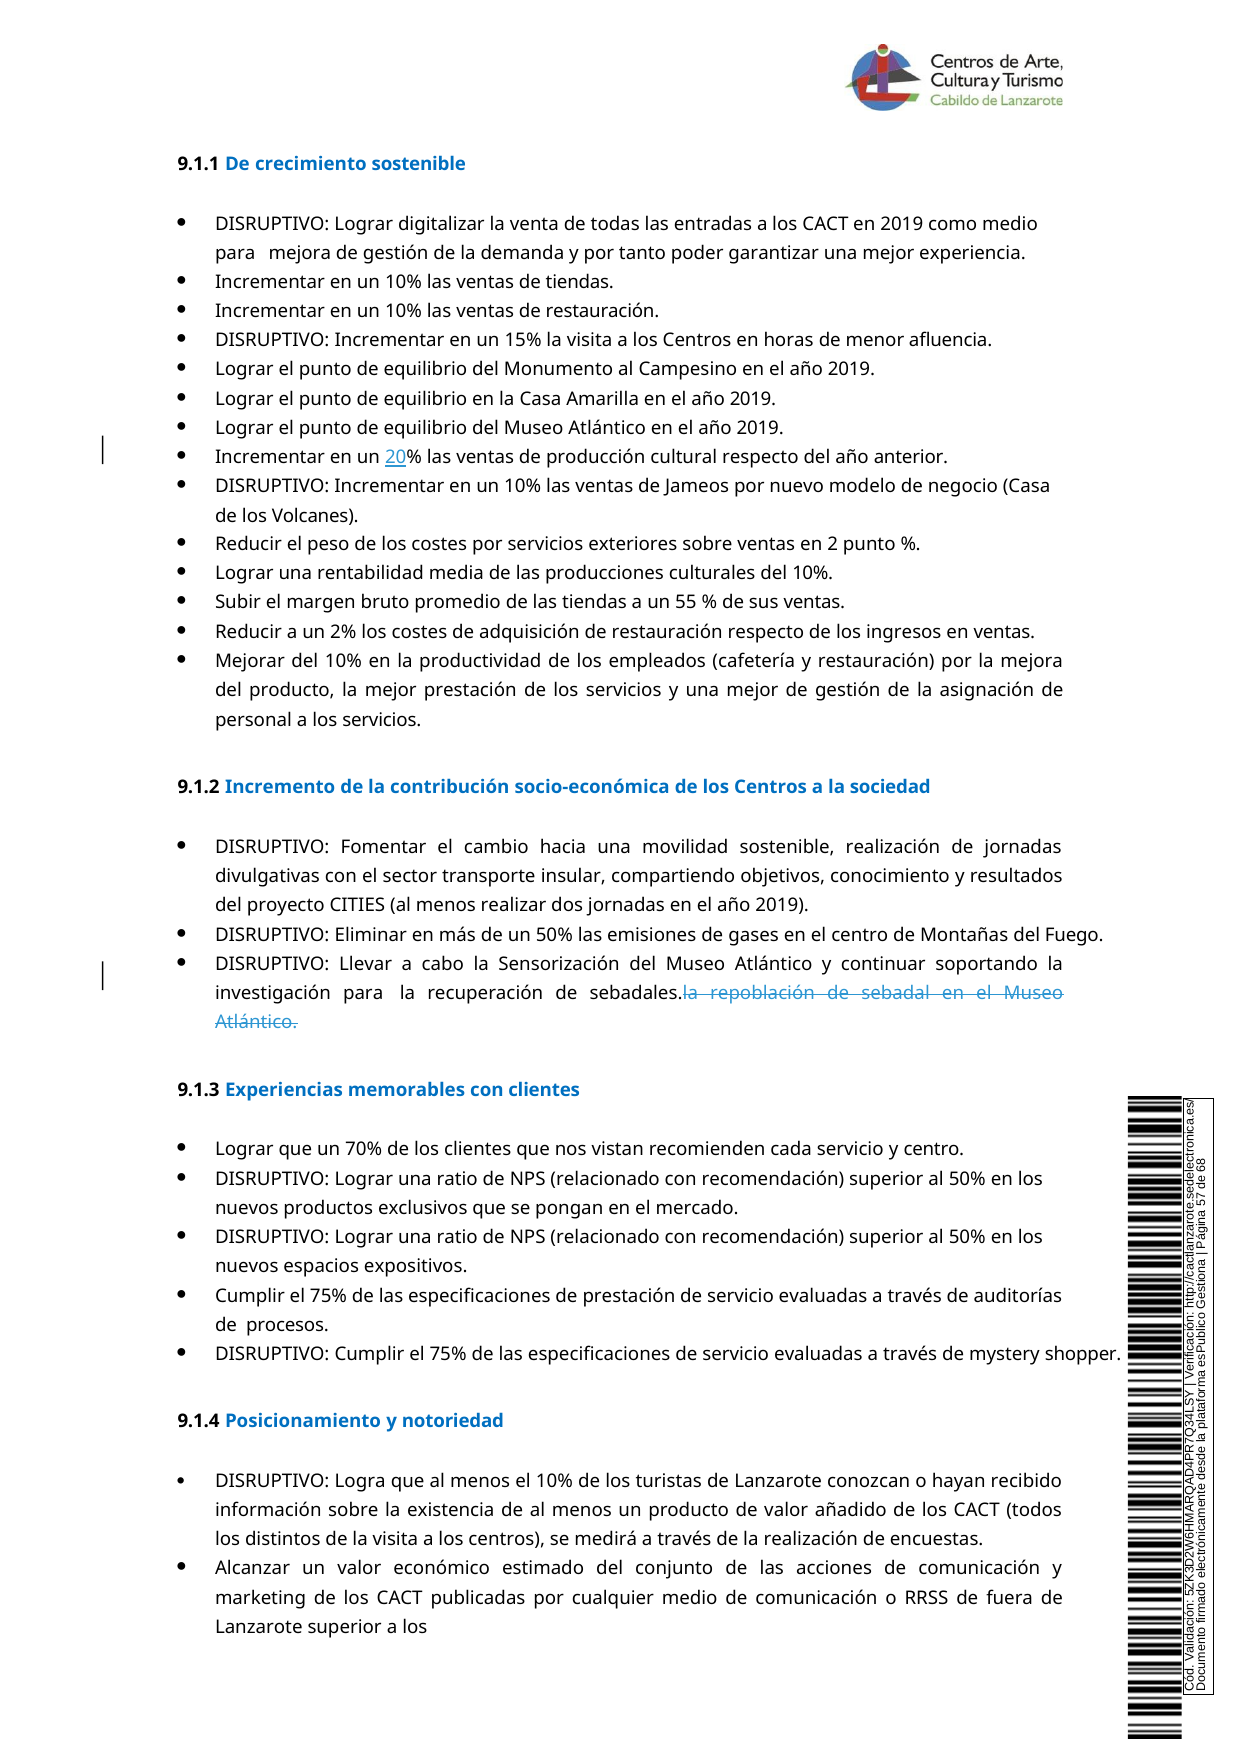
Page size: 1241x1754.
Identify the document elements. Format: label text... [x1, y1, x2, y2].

list DISRUPTIVO: Eliminar en más de un 50% las emisiones de gases en el centro de Montañas del Fuego. [177, 921, 1192, 946]
list DISRUPTIVO: Incrementar en un 15% la visita a los Centros en horas de menor afluencia. [177, 326, 1192, 352]
subtitle Incremento de la contribución socio-económica de los Centros a la sociedad [177, 773, 1192, 799]
list Lograr el punto de equilibrio del Monumento al Campesino en el año 2019. [177, 356, 1192, 381]
list Lograr el punto de equilibrio en la Casa Amarilla en el año 2019. [177, 385, 1192, 410]
list Reducir el peso de los costes por servicios exteriores sobre ventas en 2 punto %. [177, 531, 1192, 556]
picture [844, 44, 1063, 111]
list Incrementar en un 10% las ventas de restauración. [177, 297, 1192, 323]
list Reducir a un 2% los costes de adquisición de restauración respecto de los ingresos en ventas. [177, 618, 1192, 643]
list Lograr que un 70% de los clientes que nos vistan recomienden cada servicio y centro. [177, 1136, 1127, 1161]
list Lograr una rentabilidad media de las producciones culturales del 10%. [177, 559, 1192, 585]
list DISRUPTIVO: Lograr una ratio de NPS (relacionado con recomendación) superior al 50% en los nuevos espacios expositivos. [177, 1223, 1063, 1278]
list Incrementar en un 20% las ventas de producción cultural respecto del año anterior. [177, 443, 1192, 469]
list DISRUPTIVO: Lograr una ratio de NPS (relacionado con recomendación) superior al 50% en los nuevos productos exclusivos que se pongan en el mercado. [177, 1165, 1063, 1220]
list Alcanzar un valor económico estimado del conjunto de las acciones de comunicación y marketing de los CACT publicadas por cualquier medio de comunicación o RRSS de fuera de Lanzarote superior a los [177, 1555, 1063, 1639]
list Cumplir el 75% de las especificaciones de prestación de servicio evaluadas a través de auditorías de procesos. [177, 1282, 1063, 1337]
list Subir el margen bruto promedio de las tiendas a un 55 % de sus ventas. [177, 589, 1192, 614]
text Cód. Validación: 5ZK3D2W6HMARQAD4PR7Q34LSY | Verificación: http://cactlanzarote.sedelectronica.es/ Documento firmado electrónicamente desde la plataforma esPublico Gestiona | Página 57 de 68 [1184, 1100, 1208, 1693]
list DISRUPTIVO: Fomentar el cambio hacia una movilidad sostenible, realización de jornadas divulgativas con el sector transporte insular, compartiendo objetivos, conocimiento y resultados del proyecto CITIES (al menos realizar dos jornadas en el año 2019). [177, 833, 1063, 917]
list Lograr el punto de equilibrio del Museo Atlántico en el año 2019. [177, 414, 1192, 440]
list DISRUPTIVO: Cumplir el 75% de las especificaciones de servicio evaluadas a través de mystery shopper. [177, 1341, 1127, 1365]
list DISRUPTIVO: Lograr digitalizar la venta de todas las entradas a los CACT en 2019 como medio para mejora de gestión de la demanda y por tanto poder garantizar una mejor experiencia. [177, 210, 1063, 265]
list DISRUPTIVO: Llevar a cabo la Sensorización del Museo Atlántico y continuar soportando la investigación para la recuperación de sebadales.la repoblación de sebadal en el Museo Atlántico. [177, 950, 1063, 1034]
list DISRUPTIVO: Logra que al menos el 10% de los turistas de Lanzarote conozcan o hayan recibido información sobre la existencia de al menos un producto de valor añadido de los CACT (todos los distintos de la visita a los centros), se medirá a través de la realización de encuestas. [177, 1467, 1063, 1551]
subtitle Experiencias memorables con clientes [177, 1076, 1192, 1101]
subtitle Posicionamiento y notoriedad [177, 1407, 1127, 1433]
subtitle De crecimiento sostenible [177, 150, 1192, 176]
list DISRUPTIVO: Incrementar en un 10% las ventas de Jameos por nuevo modelo de negocio (Casa de los Volcanes). [177, 473, 1062, 527]
list Incrementar en un 10% las ventas de tiendas. [177, 268, 1192, 293]
picture [1127, 1096, 1182, 1739]
list Mejorar del 10% en la productividad de los empleados (cafetería y restauración) por la mejora del producto, la mejor prestación de los servicios y una mejor de gestión de la asignación de personal a los servicios. [177, 647, 1063, 731]
